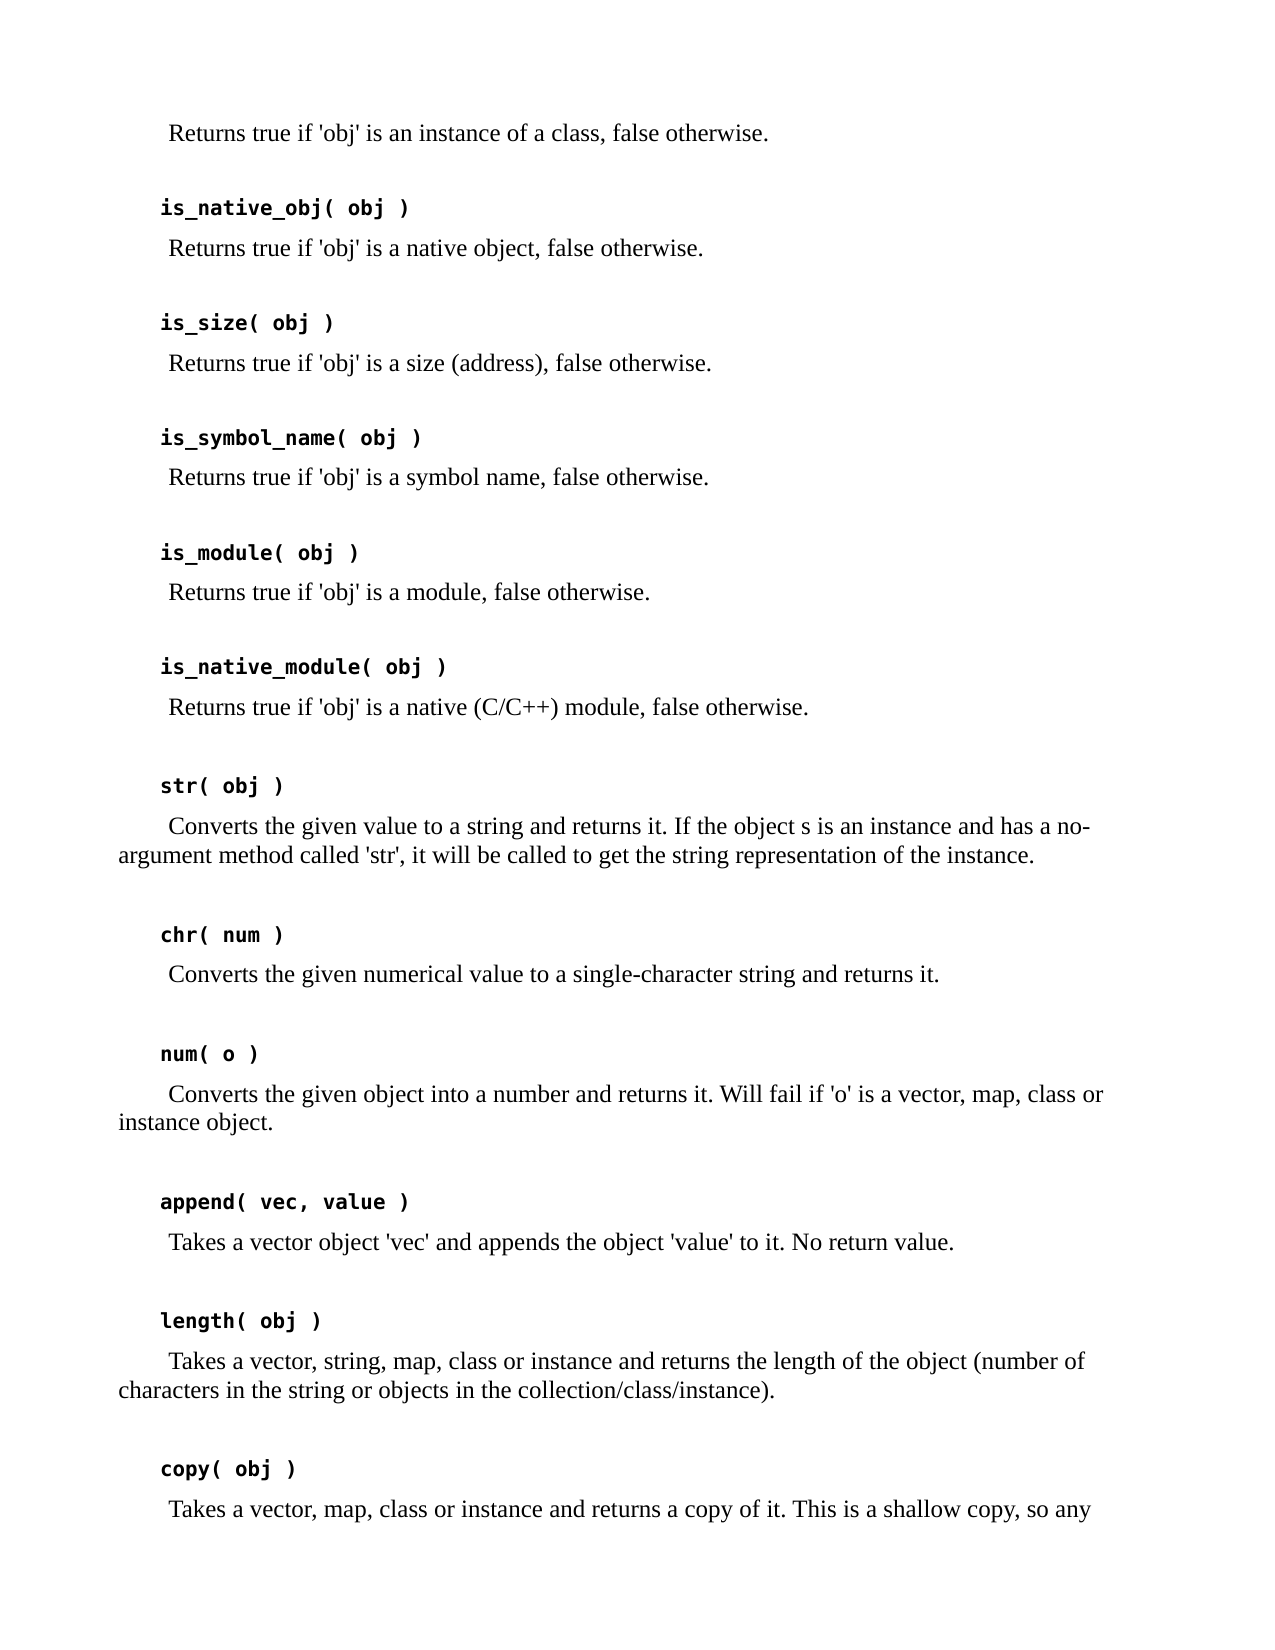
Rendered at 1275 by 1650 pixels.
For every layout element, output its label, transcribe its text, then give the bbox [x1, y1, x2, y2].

text Returns true if 'obj' is an instance of a class, false otherwise. [118, 118, 1157, 147]
text Returns true if 'obj' is a size (address), false otherwise. [118, 348, 1157, 376]
text Returns true if 'obj' is a module, false otherwise. [118, 577, 1157, 606]
text is_module( obj ) [118, 541, 1157, 565]
text Returns true if 'obj' is a symbol name, false otherwise. [118, 462, 1157, 491]
text length( obj ) [118, 1309, 1157, 1333]
text Converts the given value to a string and returns it. If the object s is an instance and has a no-argument method called 'str', it will be called to get the string representation of the instance. [118, 811, 1157, 869]
text is_native_obj( obj ) [118, 196, 1157, 220]
text Takes a vector, string, map, class or instance and returns the length of the object (number of characters in the string or objects in the collection/class/instance). [118, 1346, 1157, 1403]
text is_native_module( obj ) [118, 655, 1157, 679]
text chr( num ) [118, 923, 1157, 947]
text Takes a vector object 'vec' and appends the object 'value' to it. No return value. [118, 1227, 1157, 1255]
text Returns true if 'obj' is a native object, false otherwise. [118, 233, 1157, 262]
text is_symbol_name( obj ) [118, 426, 1157, 450]
text Converts the given numerical value to a single-character string and returns it. [118, 959, 1157, 988]
text is_size( obj ) [118, 311, 1157, 335]
text append( vec, value ) [118, 1190, 1157, 1214]
text Takes a vector, map, class or instance and returns a copy of it. This is a shallow copy, so any [118, 1494, 1157, 1523]
text num( o ) [118, 1042, 1157, 1066]
text str( obj ) [118, 774, 1157, 799]
text copy( obj ) [118, 1457, 1157, 1481]
text Converts the given object into a number and returns it. Will fail if 'o' is a vector, map, class or instance object. [118, 1079, 1157, 1136]
text Returns true if 'obj' is a native (C/C++) module, false otherwise. [118, 692, 1157, 721]
